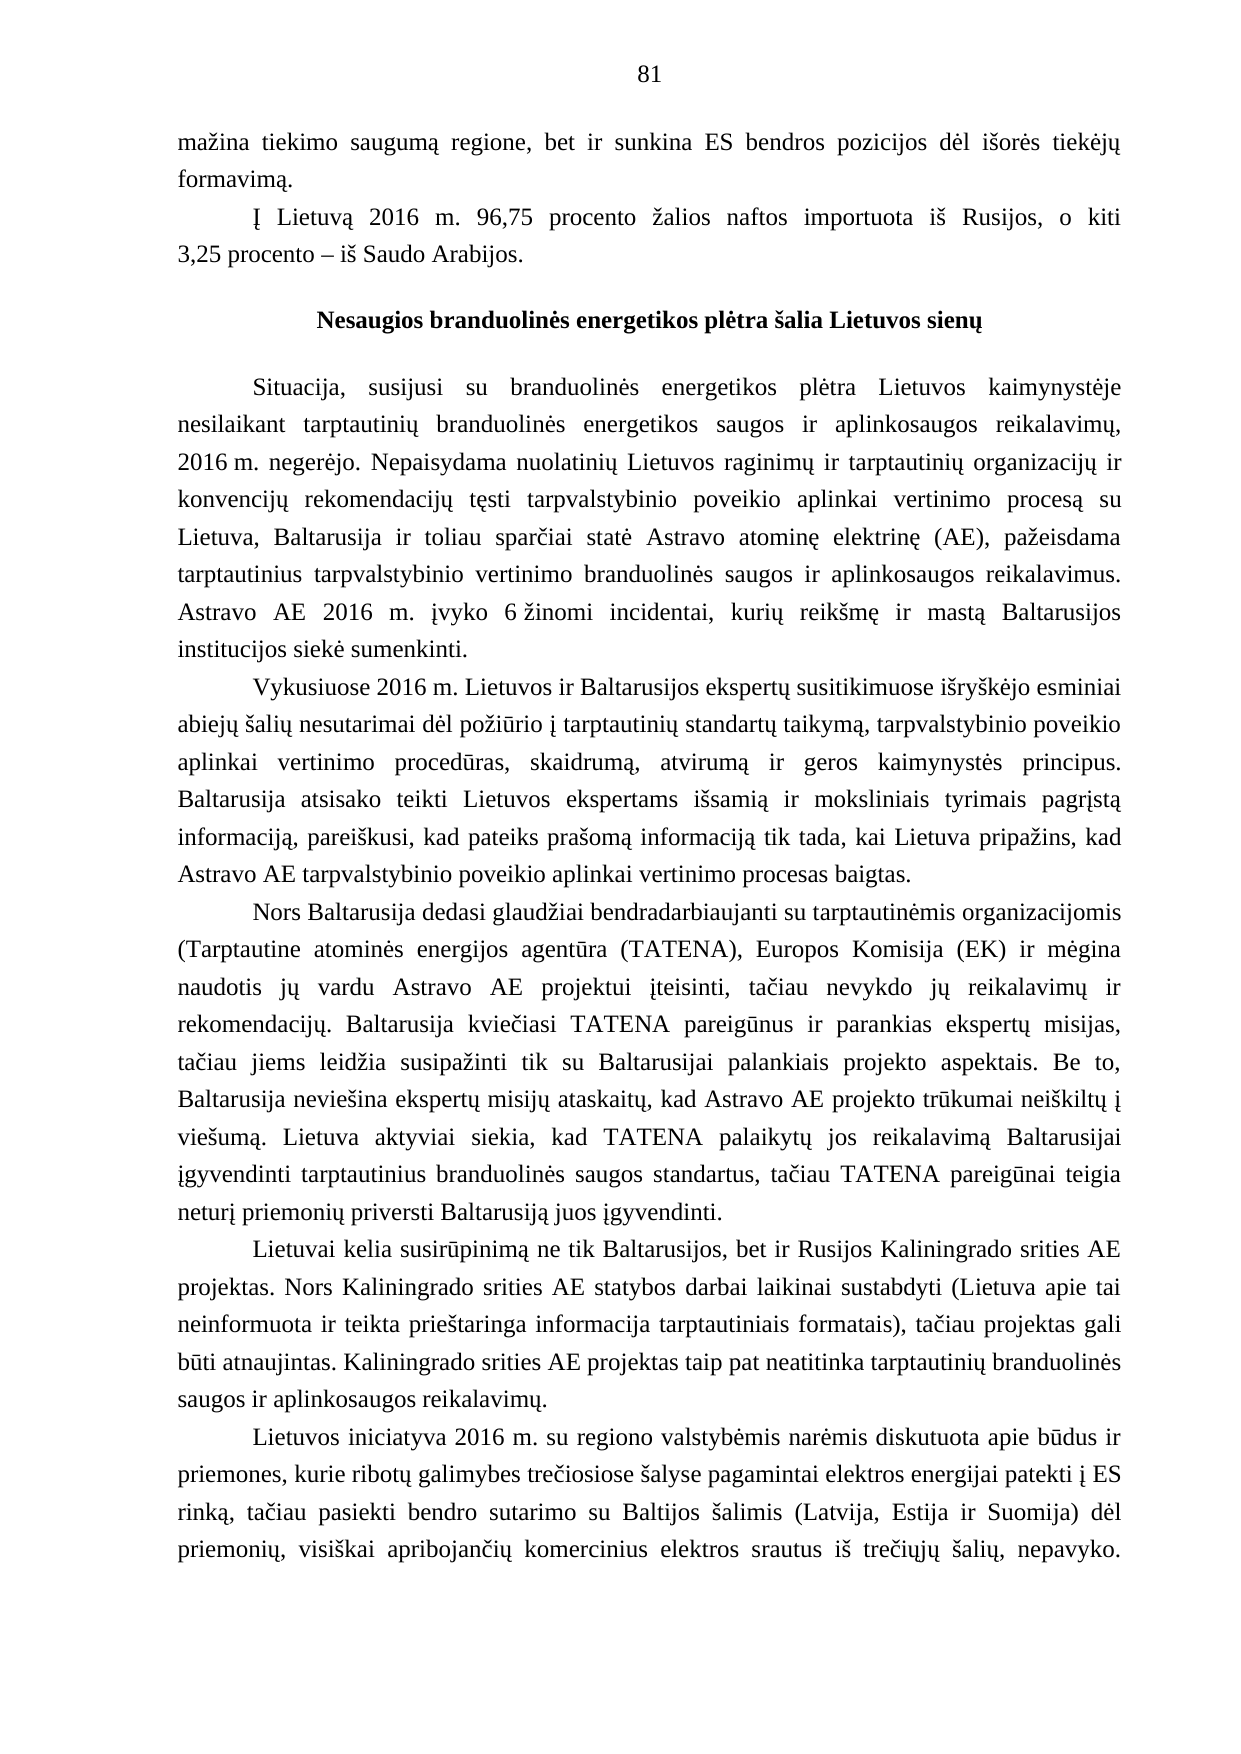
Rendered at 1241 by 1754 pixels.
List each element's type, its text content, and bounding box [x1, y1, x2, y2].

text Vykusiuose 2016 m. Lietuvos ir Baltarusijos ekspertų susitikimuose išryškėjo esminiai abiejų šalių nesutarimai dėl požiūrio į tarptautinių standartų taikymą, tarpvalstybinio poveikio aplinkai vertinimo procedūras, skaidrumą, atvirumą ir geros kaimynystės principus. Baltarusija atsisako teikti Lietuvos ekspertams išsamią ir moksliniais tyrimais pagrįstą informaciją, pareiškusi, kad pateiks prašomą informaciją tik tada, kai Lietuva pripažins, kad Astravo AE tarpvalstybinio poveikio aplinkai vertinimo procesas baigtas. [177, 663, 1122, 888]
text Nors Baltarusija dedasi glaudžiai bendradarbiaujanti su tarptautinėmis organizacijomis (Tarptautine atominės energijos agentūra (TATENA), Europos Komisija (EK) ir mėgina naudotis jų vardu Astravo AE projektui įteisinti, tačiau nevykdo jų reikalavimų ir rekomendacijų. Baltarusija kviečiasi TATENA pareigūnus ir parankias ekspertų misijas, tačiau jiems leidžia susipažinti tik su Baltarusijai palankiais projekto aspektais. Be to, Baltarusija neviešina ekspertų misijų ataskaitų, kad Astravo AE projekto trūkumai neiškiltų į viešumą. Lietuva aktyviai siekia, kad TATENA palaikytų jos reikalavimą Baltarusijai įgyvendinti tarptautinius branduolinės saugos standartus, tačiau TATENA pareigūnai teigia neturį priemonių priversti Baltarusiją juos įgyvendinti. [177, 888, 1122, 1226]
text Lietuvos iniciatyva 2016 m. su regiono valstybėmis narėmis diskutuota apie būdus ir priemones, kurie ribotų galimybes trečiosiose šalyse pagamintai elektros energijai patekti į ES rinką, tačiau pasiekti bendro sutarimo su Baltijos šalimis (Latvija, Estija ir Suomija) dėl priemonių, visiškai apribojančių komercinius elektros srautus iš trečiųjų šalių, nepavyko. [177, 1413, 1122, 1563]
text Lietuvai kelia susirūpinimą ne tik Baltarusijos, bet ir Rusijos Kaliningrado srities AE projektas. Nors Kaliningrado srities AE statybos darbai laikinai sustabdyti (Lietuva apie tai neinformuota ir teikta prieštaringa informacija tarptautiniais formatais), tačiau projektas gali būti atnaujintas. Kaliningrado srities AE projektas taip pat neatitinka tarptautinių branduolinės saugos ir aplinkosaugos reikalavimų. [177, 1226, 1122, 1413]
text Į Lietuvą 2016 m. 96,75 procento žalios naftos importuota iš Rusijos, o kiti 3,25 procento – iš Saudo Arabijos. [177, 193, 1122, 268]
text Nesaugios branduolinės energetikos plėtra šalia Lietuvos sienų [177, 306, 1122, 334]
text mažina tiekimo saugumą regione, bet ir sunkina ES bendros pozicijos dėl išorės tiekėjų formavimą. [177, 118, 1122, 193]
text Situacija, susijusi su branduolinės energetikos plėtra Lietuvos kaimynystėje nesilaikant tarptautinių branduolinės energetikos saugos ir aplinkosaugos reikalavimų, 2016 m. negerėjo. Nepaisydama nuolatinių Lietuvos raginimų ir tarptautinių organizacijų ir konvencijų rekomendacijų tęsti tarpvalstybinio poveikio aplinkai vertinimo procesą su Lietuva, Baltarusija ir toliau sparčiai statė Astravo atominę elektrinę (AE), pažeisdama tarptautinius tarpvalstybinio vertinimo branduolinės saugos ir aplinkosaugos reikalavimus. Astravo AE 2016 m. įvyko 6 žinomi incidentai, kurių reikšmę ir mastą Baltarusijos institucijos siekė sumenkinti. [177, 363, 1122, 663]
